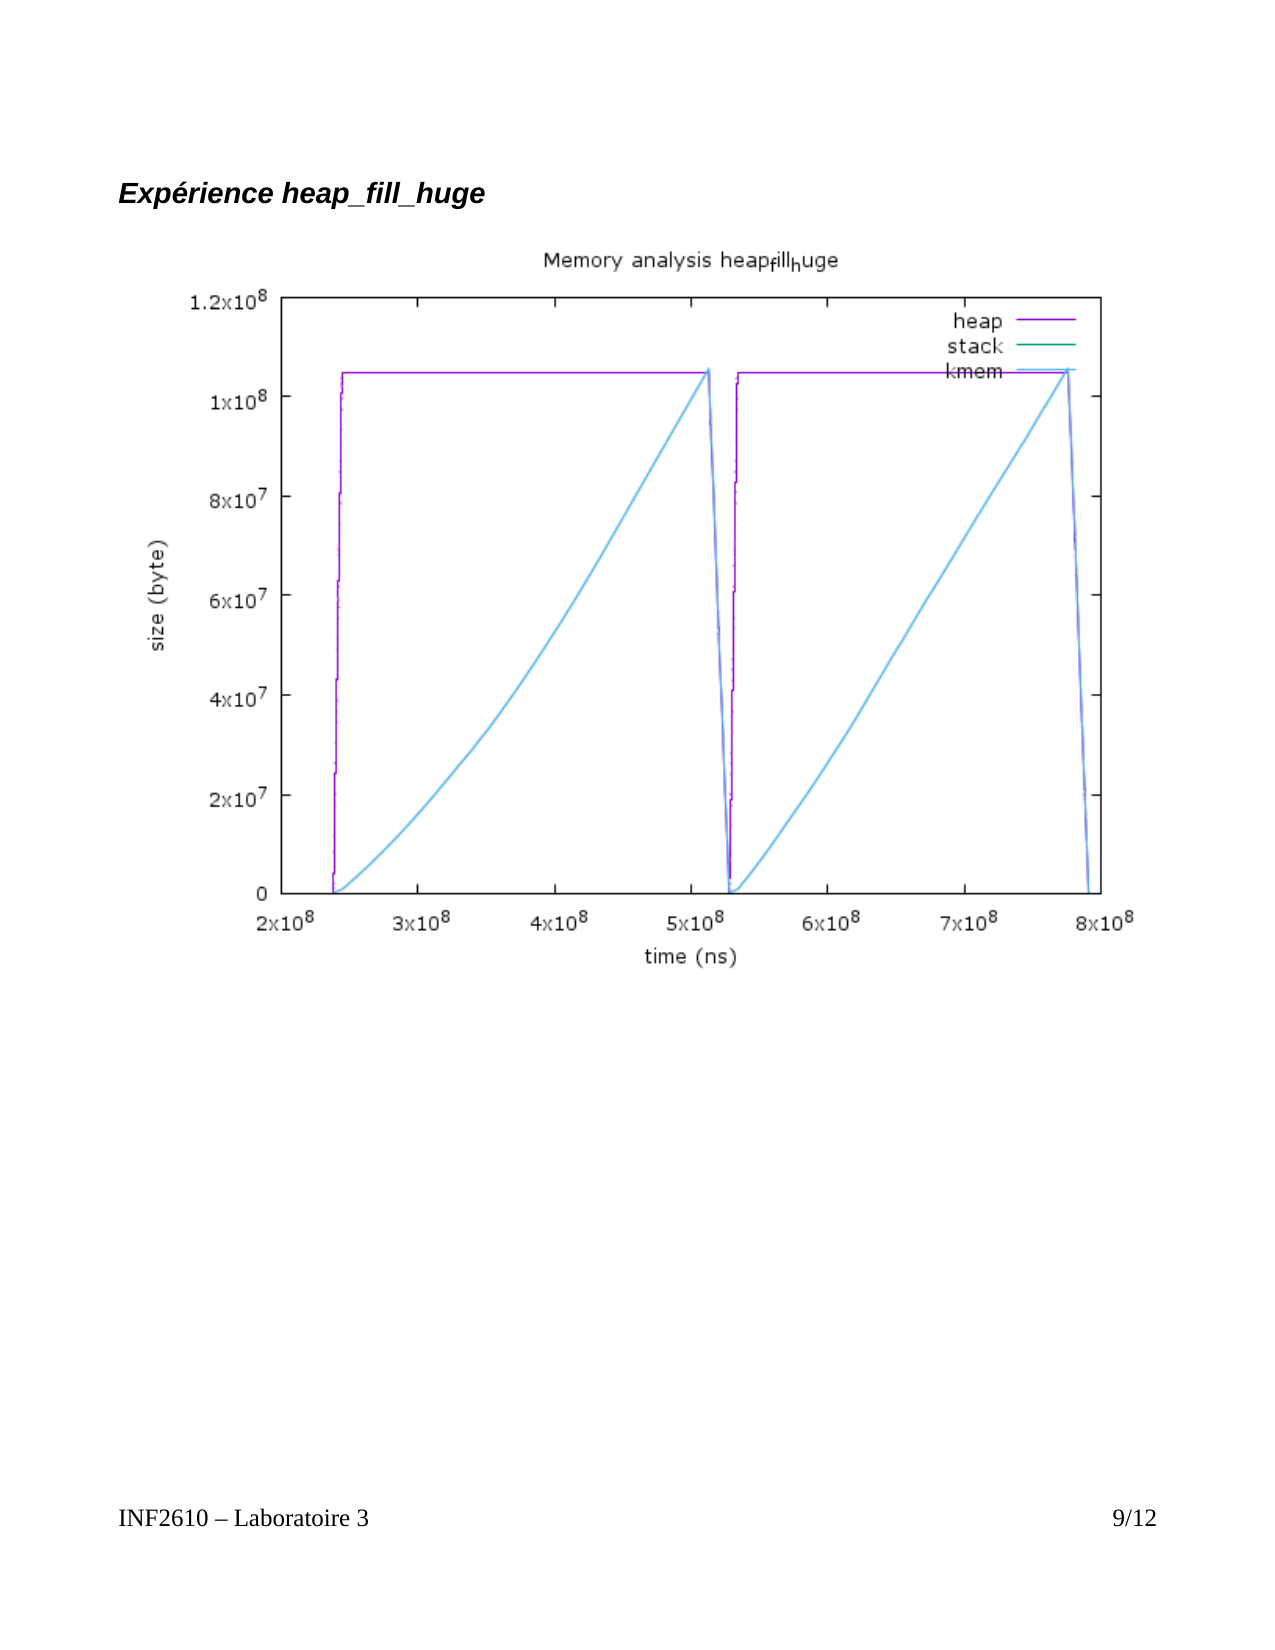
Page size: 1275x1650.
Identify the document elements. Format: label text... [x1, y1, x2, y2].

picture [137, 222, 1138, 973]
subtitle Expérience heap_fill_huge [118, 176, 1157, 210]
